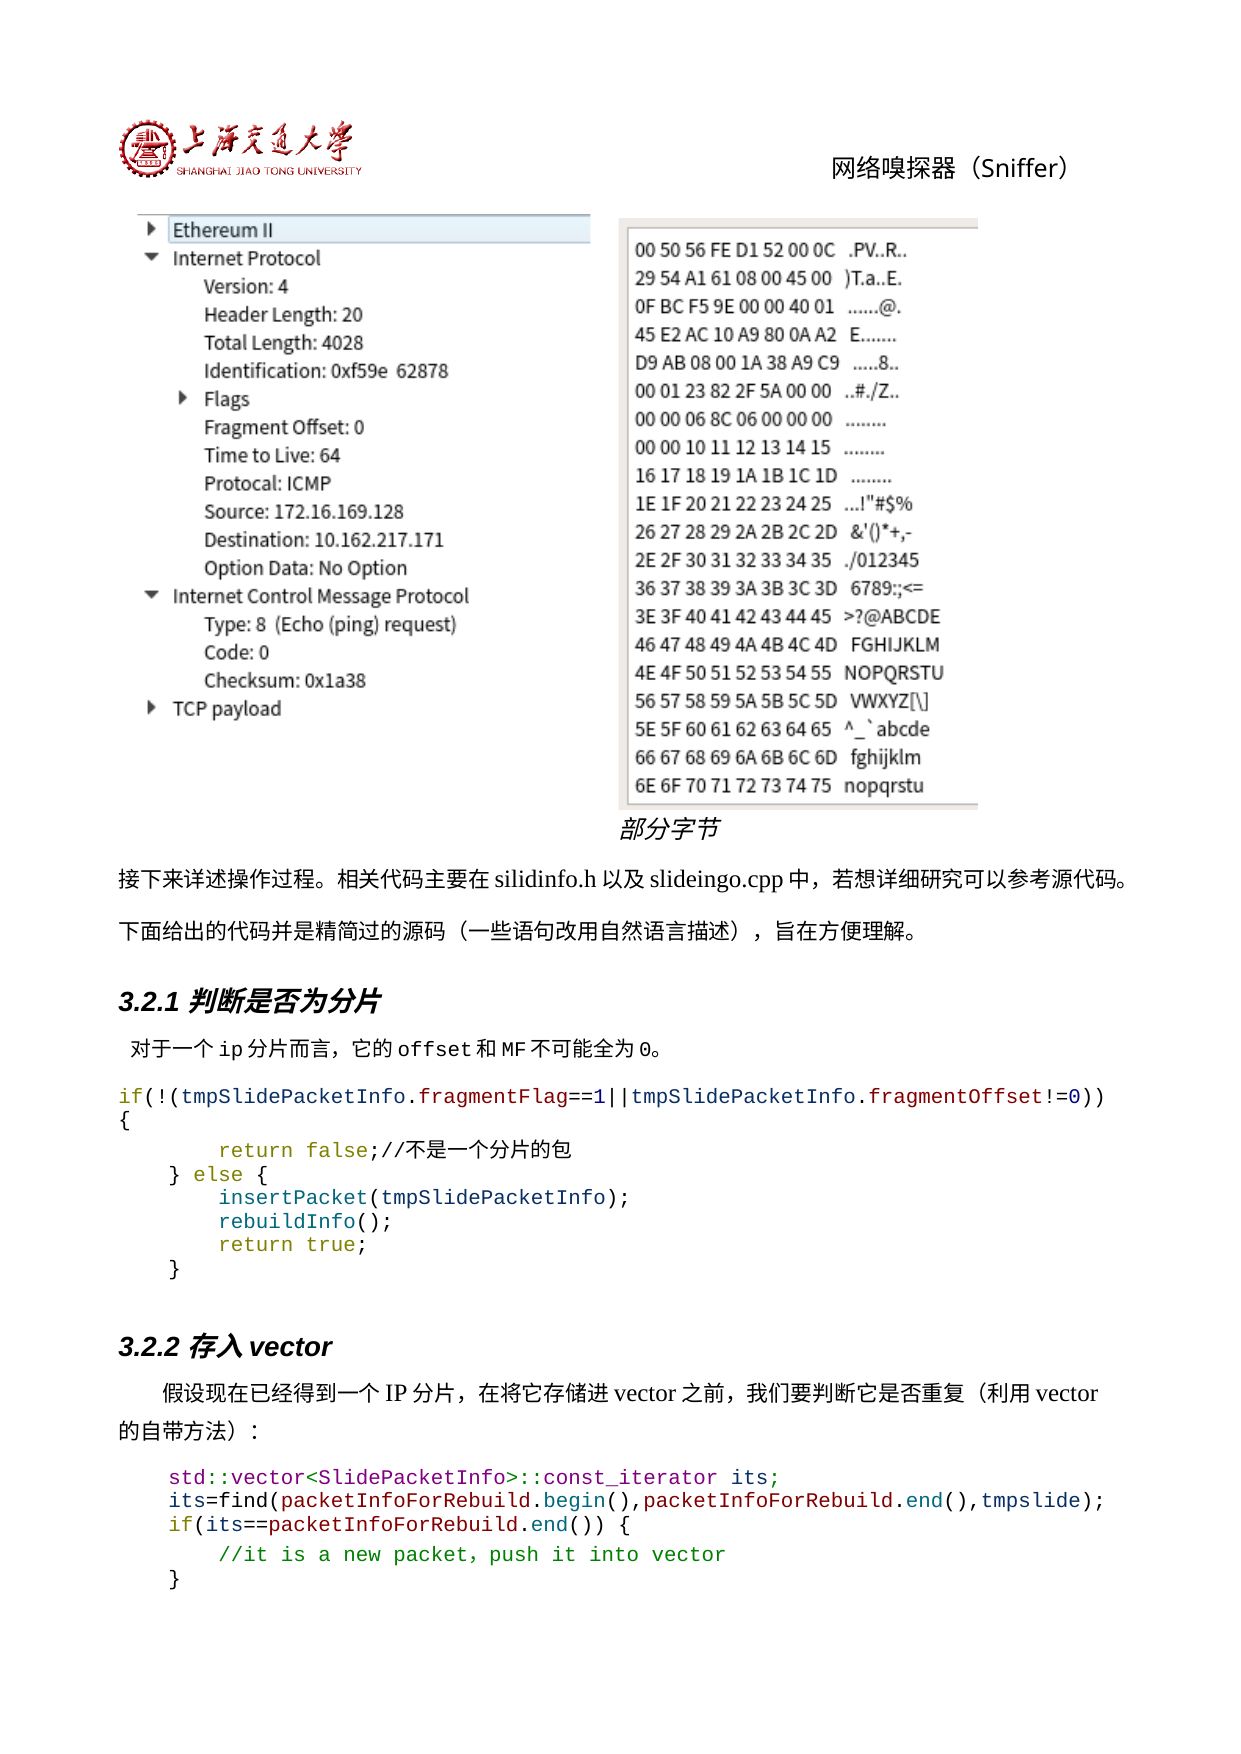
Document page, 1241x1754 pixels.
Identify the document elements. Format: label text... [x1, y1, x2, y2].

text if(!(tmpSlidePacketInfo.fragmentFlag==1||tmpSlidePacketInfo.fragmentOffset!=0)) { [118, 1086, 1122, 1133]
text rebuildInfo(); [118, 1211, 1122, 1234]
text } [118, 1258, 1122, 1282]
text 假设现在已经得到一个IP分片，在将它存储进vector之前，我们要判断它是否重复（利用vector的自带方法）： [118, 1376, 1122, 1446]
picture [618, 218, 978, 810]
picture [118, 118, 362, 178]
text 对于一个ip分片而言，它的offset和MF不可能全为0。 [118, 1032, 1122, 1062]
text 接下来详述操作过程。相关代码主要在silidinfo.h以及slideingo.cpp中，若想详细研究可以参考源代码。 [118, 862, 1122, 893]
text } else { [118, 1163, 1122, 1187]
text 部分字节 [618, 810, 978, 846]
text return false;//不是一个分片的包 [118, 1133, 1122, 1163]
subtitle 3.2.2 存入vector [118, 1324, 1122, 1364]
text } [118, 1568, 1122, 1592]
text its=find(packetInfoForRebuild.begin(),packetInfoForRebuild.end(),tmpslide); [118, 1490, 1122, 1514]
subtitle 3.2.1 判断是否为分片 [118, 979, 1122, 1019]
text //it is a new packet，push it into vector [118, 1538, 1122, 1568]
text if(its==packetInfoForRebuild.end()) { [118, 1514, 1122, 1538]
text return true; [118, 1234, 1122, 1258]
text insertPacket(tmpSlidePacketInfo); [118, 1187, 1122, 1211]
text 下面给出的代码并是精简过的源码（一些语句改用自然语言描述），旨在方便理解。 [118, 914, 1122, 946]
text std::vector<SlidePacketInfo>::const_iterator its; [118, 1467, 1122, 1490]
picture [137, 214, 591, 752]
